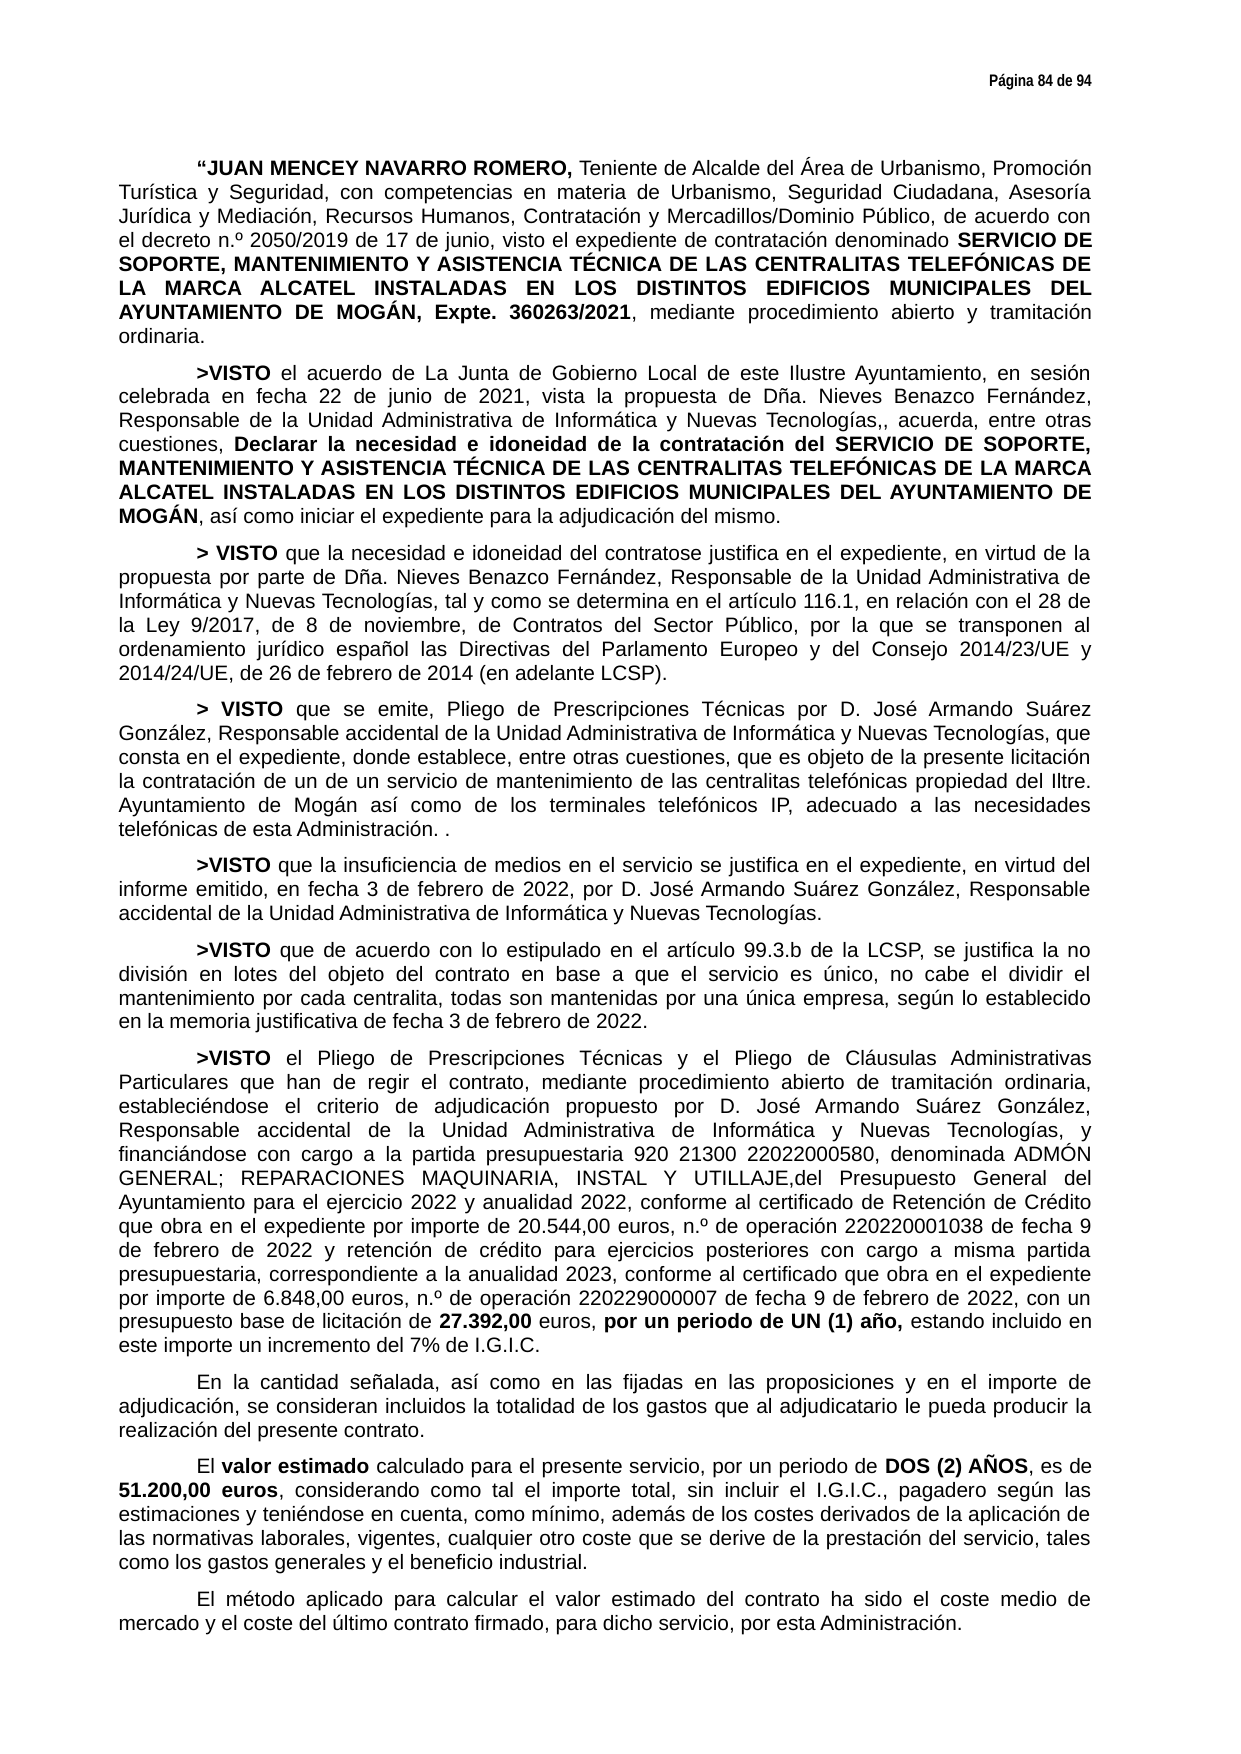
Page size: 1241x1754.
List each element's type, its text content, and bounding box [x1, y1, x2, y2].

text El valor estimado calculado para el presente servicio, por un periodo de DOS (2) AÑOS, es de 51.200,00 euros, considerando como tal el importe total, sin incluir el I.G.I.C., pagadero según las estimaciones y teniéndose en cuenta, como mínimo, además de los costes derivados de la aplicación de las normativas laborales, vigentes, cualquier otro coste que se derive de la prestación del servicio, tales como los gastos generales y el beneficio industrial. [118, 1454, 1092, 1574]
text >VISTO que de acuerdo con lo estipulado en el artículo 99.3.b de la LCSP, se justifica la no división en lotes del objeto del contrato en base a que el servicio es único, no cabe el dividir el mantenimiento por cada centralita, todas son mantenidas por una única empresa, según lo establecido en la memoria justificativa de fecha 3 de febrero de 2022. [118, 937, 1092, 1033]
text >VISTO que la insuficiencia de medios en el servicio se justifica en el expediente, en virtud del informe emitido, en fecha 3 de febrero de 2022, por D. José Armando Suárez González, Responsable accidental de la Unidad Administrativa de Informática y Nuevas Tecnologías. [118, 853, 1092, 925]
text > VISTO que se emite, Pliego de Prescripciones Técnicas por D. José Armando Suárez González, Responsable accidental de la Unidad Administrativa de Informática y Nuevas Tecnologías, que consta en el expediente, donde establece, entre otras cuestiones, que es objeto de la presente licitación la contratación de un de un servicio de mantenimiento de las centralitas telefónicas propiedad del Iltre. Ayuntamiento de Mogán así como de los terminales telefónicos IP, adecuado a las necesidades telefónicas de esta Administración. . [118, 697, 1092, 841]
text El método aplicado para calcular el valor estimado del contrato ha sido el coste medio de mercado y el coste del último contrato firmado, para dicho servicio, por esta Administración. [118, 1586, 1092, 1634]
text “JUAN MENCEY NAVARRO ROMERO, Teniente de Alcalde del Área de Urbanismo, Promoción Turística y Seguridad, con competencias en materia de Urbanismo, Seguridad Ciudadana, Asesoría Jurídica y Mediación, Recursos Humanos, Contratación y Mercadillos/Dominio Público, de acuerdo con el decreto n.º 2050/2019 de 17 de junio, visto el expediente de contratación denominado SERVICIO DE SOPORTE, MANTENIMIENTO Y ASISTENCIA TÉCNICA DE LAS CENTRALITAS TELEFÓNICAS DE LA MARCA ALCATEL INSTALADAS EN LOS DISTINTOS EDIFICIOS MUNICIPALES DEL AYUNTAMIENTO DE MOGÁN, Expte. 360263/2021, mediante procedimiento abierto y tramitación ordinaria. [118, 156, 1092, 348]
text > VISTO que la necesidad e idoneidad del contratose justifica en el expediente, en virtud de la propuesta por parte de Dña. Nieves Benazco Fernández, Responsable de la Unidad Administrativa de Informática y Nuevas Tecnologías, tal y como se determina en el artículo 116.1, en relación con el 28 de la Ley 9/2017, de 8 de noviembre, de Contratos del Sector Público, por la que se transponen al ordenamiento jurídico español las Directivas del Parlamento Europeo y del Consejo 2014/23/UE y 2014/24/UE, de 26 de febrero de 2014 (en adelante LCSP). [118, 541, 1092, 684]
text En la cantidad señalada, así como en las fijadas en las proposiciones y en el importe de adjudicación, se consideran incluidos la totalidad de los gastos que al adjudicatario le pueda producir la realización del presente contrato. [118, 1370, 1092, 1442]
text >VISTO el acuerdo de La Junta de Gobierno Local de este Ilustre Ayuntamiento, en sesión celebrada en fecha 22 de junio de 2021, vista la propuesta de Dña. Nieves Benazco Fernández, Responsable de la Unidad Administrativa de Informática y Nuevas Tecnologías,, acuerda, entre otras cuestiones, Declarar la necesidad e idoneidad de la contratación del SERVICIO DE SOPORTE, MANTENIMIENTO Y ASISTENCIA TÉCNICA DE LAS CENTRALITAS TELEFÓNICAS DE LA MARCA ALCATEL INSTALADAS EN LOS DISTINTOS EDIFICIOS MUNICIPALES DEL AYUNTAMIENTO DE MOGÁN, así como iniciar el expediente para la adjudicación del mismo. [118, 360, 1092, 528]
text >VISTO el Pliego de Prescripciones Técnicas y el Pliego de Cláusulas Administrativas Particulares que han de regir el contrato, mediante procedimiento abierto de tramitación ordinaria, estableciéndose el criterio de adjudicación propuesto por D. José Armando Suárez González, Responsable accidental de la Unidad Administrativa de Informática y Nuevas Tecnologías, y financiándose con cargo a la partida presupuestaria 920 21300 22022000580, denominada ADMÓN GENERAL; REPARACIONES MAQUINARIA, INSTAL Y UTILLAJE,del Presupuesto General del Ayuntamiento para el ejercicio 2022 y anualidad 2022, conforme al certificado de Retención de Crédito que obra en el expediente por importe de 20.544,00 euros, n.º de operación 220220001038 de fecha 9 de febrero de 2022 y retención de crédito para ejercicios posteriores con cargo a misma partida presupuestaria, correspondiente a la anualidad 2023, conforme al certificado que obra en el expediente por importe de 6.848,00 euros, n.º de operación 220229000007 de fecha 9 de febrero de 2022, con un presupuesto base de licitación de 27.392,00 euros, por un periodo de UN (1) año, estando incluido en este importe un incremento del 7% de I.G.I.C. [118, 1046, 1092, 1357]
